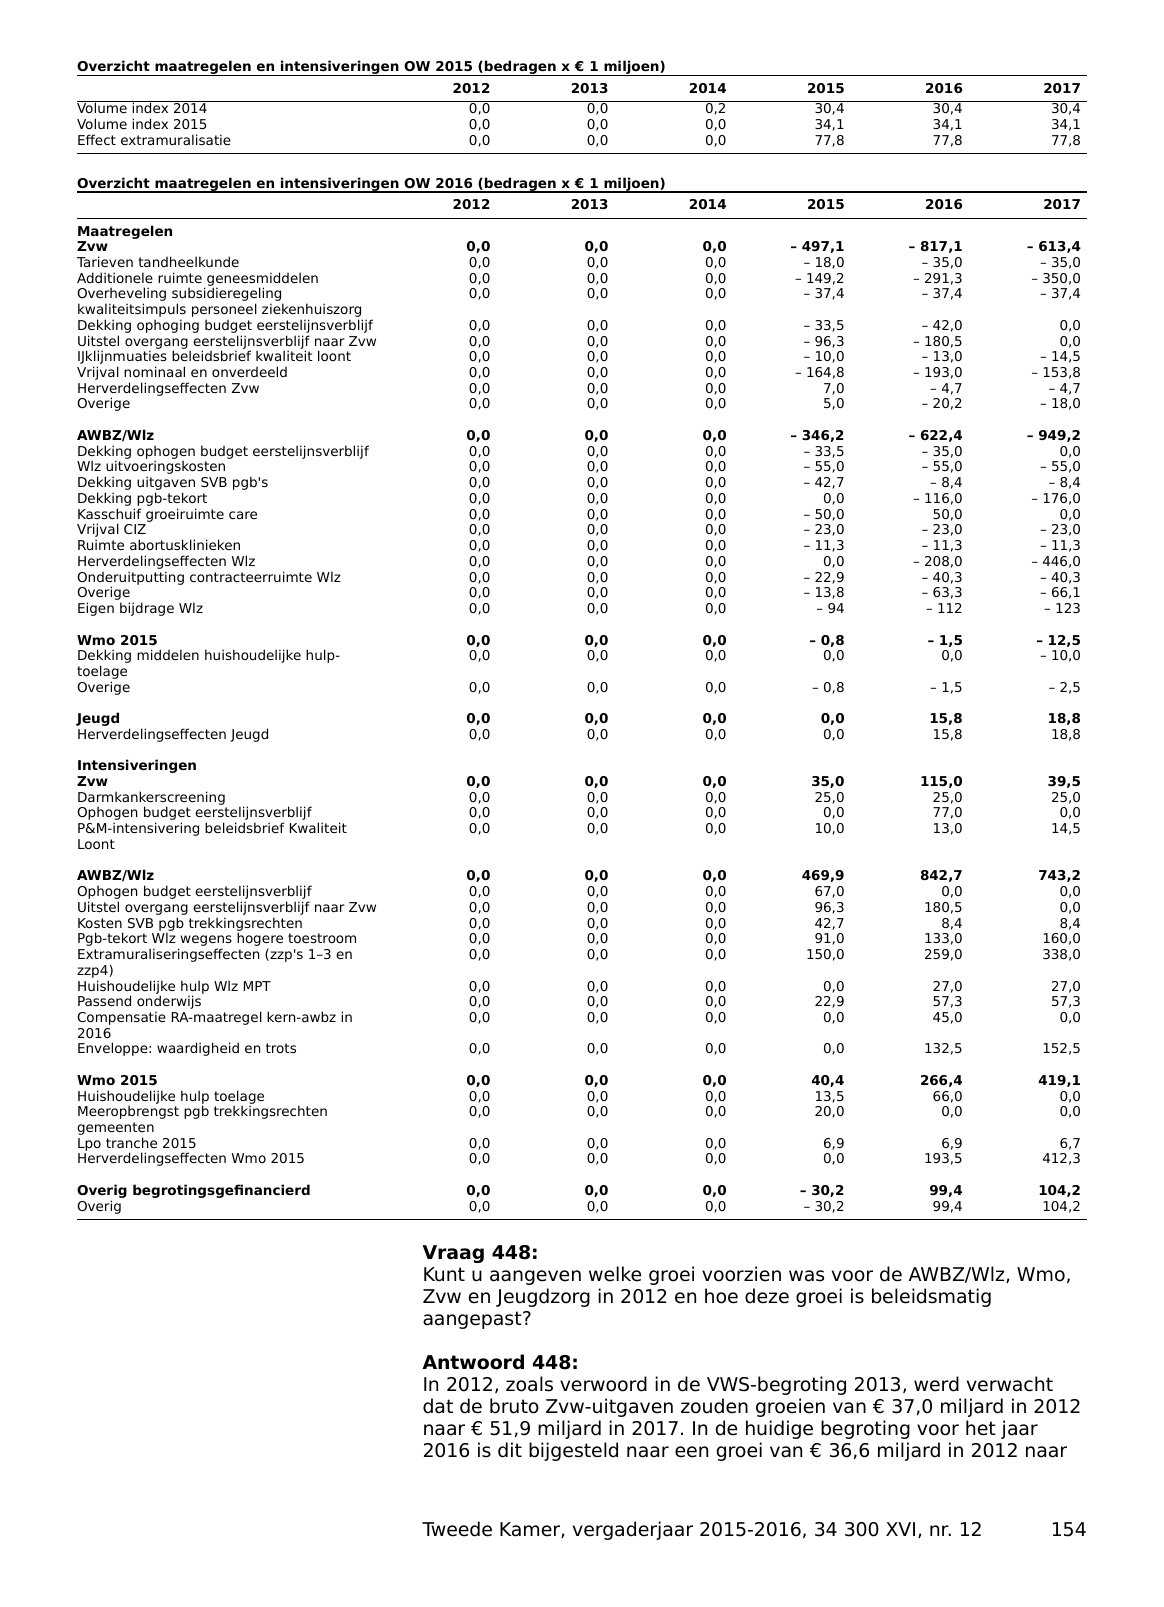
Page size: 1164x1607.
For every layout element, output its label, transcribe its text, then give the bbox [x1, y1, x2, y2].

table_cell 13,5 [732, 1089, 850, 1104]
table_cell 133,0 [850, 931, 968, 947]
table_cell Dekking pgb-tekort [77, 491, 378, 506]
table_cell Dekking ophogen budget eerstelijnsverblijf [77, 444, 378, 459]
table_cell 0,0 [378, 286, 496, 318]
table_cell 8,4 [850, 915, 968, 931]
table_cell Huishoudelijke hulp toelage [77, 1089, 378, 1104]
table_cell 0,0 [378, 475, 496, 491]
table_cell [850, 853, 968, 868]
table_cell 30,4 [732, 102, 850, 117]
table_cell 0,0 [496, 1136, 614, 1151]
table_cell 0,0 [614, 522, 732, 538]
table_cell [850, 1057, 968, 1073]
table_cell 0,0 [496, 459, 614, 475]
table_cell 0,0 [614, 821, 732, 852]
table_cell 132,5 [850, 1041, 968, 1057]
table_cell Zvw [77, 774, 378, 789]
table_cell 0,0 [614, 805, 732, 821]
table_cell 15,8 [850, 727, 968, 742]
table_cell [614, 1057, 732, 1073]
table_cell 0,0 [614, 727, 732, 742]
table_cell 42,7 [732, 915, 850, 931]
table_cell 180,5 [850, 900, 968, 915]
table_cell 0,0 [614, 648, 732, 679]
table_cell – 23,0 [969, 522, 1087, 538]
table_cell 99,4 [850, 1183, 968, 1198]
table_cell Wmo 2015 [77, 632, 378, 648]
table_cell 0,0 [969, 318, 1087, 333]
table_cell 0,0 [969, 506, 1087, 522]
table_cell 18,8 [969, 727, 1087, 742]
table_cell 0,0 [496, 428, 614, 443]
table_cell [850, 758, 968, 774]
table_cell 0,0 [378, 522, 496, 538]
table_cell 0,0 [850, 884, 968, 900]
table_cell – 40,3 [969, 569, 1087, 585]
table_cell 0,0 [496, 994, 614, 1010]
table_cell 2016 [850, 76, 968, 101]
table_cell Extramuraliseringseffecten (zzp's 1–3 en zzp4) [77, 947, 378, 978]
table_cell Volume index 2015 [77, 117, 378, 132]
table_cell 0,0 [378, 915, 496, 931]
table_cell 0,0 [614, 569, 732, 585]
table_cell – 30,2 [732, 1199, 850, 1219]
table_cell [496, 1167, 614, 1183]
table_cell 0,0 [496, 1199, 614, 1219]
table_cell [614, 1167, 732, 1183]
table_cell 0,0 [732, 711, 850, 727]
table_cell [378, 617, 496, 632]
table_cell – 10,0 [732, 349, 850, 365]
table_cell 0,0 [614, 444, 732, 459]
table_cell 0,0 [614, 365, 732, 381]
table_cell – 35,0 [969, 255, 1087, 271]
table_cell 0,0 [496, 632, 614, 648]
table_cell 30,4 [850, 102, 968, 117]
table_cell 5,0 [732, 396, 850, 412]
table_cell 2012 [378, 193, 496, 218]
table_cell [969, 412, 1087, 428]
table_cell 0,0 [732, 1010, 850, 1041]
table_cell 0,0 [969, 884, 1087, 900]
table_cell 0,0 [614, 632, 732, 648]
table_cell [378, 758, 496, 774]
table_cell 0,0 [614, 1151, 732, 1167]
table_cell [732, 695, 850, 711]
table_cell 0,0 [732, 491, 850, 506]
table_cell Herverdelingseffecten Jeugd [77, 727, 378, 742]
table_cell [77, 412, 378, 428]
text Antwoord 448: [422, 1352, 1087, 1374]
table_cell Herverdelingseffecten Wmo 2015 [77, 1151, 378, 1167]
table_cell 104,2 [969, 1199, 1087, 1219]
table_cell 0,0 [378, 900, 496, 915]
table_cell – 116,0 [850, 491, 968, 506]
table_cell [77, 617, 378, 632]
table_cell [77, 853, 378, 868]
table_cell 96,3 [732, 900, 850, 915]
table_cell Meeropbrengst pgb trekkingsrechten gemeenten [77, 1104, 378, 1136]
table_cell 0,0 [614, 459, 732, 475]
table_cell 0,0 [614, 239, 732, 255]
table_cell [969, 1167, 1087, 1183]
table_cell Herverdelingseffecten Wlz [77, 554, 378, 569]
table_cell 0,0 [496, 1010, 614, 1041]
table_cell 0,0 [496, 1183, 614, 1198]
table_cell 39,5 [969, 774, 1087, 789]
text Vraag 448: [422, 1242, 1087, 1264]
table_cell 0,0 [378, 1010, 496, 1041]
table_cell 0,0 [378, 1041, 496, 1057]
table_cell – 35,0 [850, 444, 968, 459]
table_cell Overige [77, 680, 378, 695]
table_cell 0,0 [614, 255, 732, 271]
table_cell 419,1 [969, 1073, 1087, 1088]
table_cell 0,0 [969, 444, 1087, 459]
table_cell Dekking ophoging budget eerstelijnsverblijf [77, 318, 378, 333]
table_cell 0,0 [378, 102, 496, 117]
table_cell 0,0 [496, 349, 614, 365]
table_cell 0,0 [378, 538, 496, 554]
table_cell 0,0 [378, 632, 496, 648]
table_cell – 37,4 [850, 286, 968, 318]
table_cell 0,0 [378, 365, 496, 381]
table_cell 2013 [496, 193, 614, 218]
table_cell [732, 758, 850, 774]
table_cell 40,4 [732, 1073, 850, 1088]
table_cell [378, 219, 496, 239]
table_header Overzicht maatregelen en intensiveringen OW 2015 (bedragen x € 1 miljoen) [77, 59, 1087, 75]
table_cell [496, 853, 614, 868]
table_cell 0,0 [614, 1073, 732, 1088]
table_cell [732, 617, 850, 632]
table_cell 0,0 [496, 648, 614, 679]
table_cell – 42,0 [850, 318, 968, 333]
table_cell Passend onderwijs [77, 994, 378, 1010]
table_cell Overige [77, 396, 378, 412]
table_cell [969, 758, 1087, 774]
table_cell 0,0 [378, 1151, 496, 1167]
table_cell 77,8 [732, 133, 850, 153]
table_cell 0,0 [614, 334, 732, 349]
table_cell 0,0 [496, 774, 614, 789]
table_cell 2015 [732, 193, 850, 218]
table_cell 0,0 [614, 1104, 732, 1136]
table_cell 0,0 [378, 978, 496, 994]
table_cell 0,0 [732, 554, 850, 569]
table_cell 27,0 [850, 978, 968, 994]
table_cell 0,0 [378, 790, 496, 805]
table_cell 0,0 [614, 1136, 732, 1151]
table_cell 0,0 [614, 601, 732, 617]
table_cell Kosten SVB pgb trekkingsrechten [77, 915, 378, 931]
table_cell 77,8 [850, 133, 968, 153]
table_cell 0,0 [496, 1151, 614, 1167]
table_cell [850, 1167, 968, 1183]
table_cell 0,0 [378, 318, 496, 333]
table_cell 0,0 [496, 239, 614, 255]
table_cell Vrijval nominaal en onverdeeld [77, 365, 378, 381]
table_cell 0,0 [614, 318, 732, 333]
table_cell 338,0 [969, 947, 1087, 978]
table_cell 0,0 [496, 900, 614, 915]
table_cell 10,0 [732, 821, 850, 852]
table_cell 0,0 [496, 271, 614, 286]
table_cell 0,0 [378, 727, 496, 742]
table_cell 2017 [969, 76, 1087, 101]
table_cell 0,0 [378, 868, 496, 884]
table_cell 67,0 [732, 884, 850, 900]
table_cell 0,0 [496, 1041, 614, 1057]
table_cell Overig [77, 1199, 378, 1219]
table_cell [614, 743, 732, 758]
table_cell – 149,2 [732, 271, 850, 286]
table_cell [614, 853, 732, 868]
table_cell 0,0 [378, 506, 496, 522]
table_cell [77, 76, 378, 101]
table_cell 0,0 [378, 569, 496, 585]
table_cell 0,0 [850, 1104, 968, 1136]
table_cell [614, 412, 732, 428]
table_cell 0,0 [496, 947, 614, 978]
table_cell 45,0 [850, 1010, 968, 1041]
table_cell Kasschuif groeiruimte care [77, 506, 378, 522]
table_cell [496, 1057, 614, 1073]
table_cell – 37,4 [969, 286, 1087, 318]
table_cell 0,0 [732, 648, 850, 679]
table_cell 0,0 [496, 365, 614, 381]
table_cell 0,0 [378, 459, 496, 475]
table_cell – 949,2 [969, 428, 1087, 443]
table_cell Tarieven tandheelkunde [77, 255, 378, 271]
table_cell 469,9 [732, 868, 850, 884]
table_cell – 8,4 [850, 475, 968, 491]
table_cell 0,0 [378, 1089, 496, 1104]
table_cell 0,0 [496, 102, 614, 117]
table_cell Enveloppe: waardigheid en trots [77, 1041, 378, 1057]
table_cell – 35,0 [850, 255, 968, 271]
table_cell – 23,0 [850, 522, 968, 538]
table_cell 0,0 [496, 868, 614, 884]
table_cell 0,0 [496, 585, 614, 601]
table_cell 0,0 [969, 1089, 1087, 1104]
table_cell 0,0 [614, 1089, 732, 1104]
table_cell [850, 617, 968, 632]
table_cell 0,0 [614, 506, 732, 522]
table_cell [614, 219, 732, 239]
table_cell 0,0 [378, 884, 496, 900]
table_cell – 4,7 [850, 381, 968, 396]
table_cell 50,0 [850, 506, 968, 522]
table_cell [614, 758, 732, 774]
table_cell 0,0 [614, 884, 732, 900]
table_cell Maatregelen [77, 219, 378, 239]
table_cell 6,9 [732, 1136, 850, 1151]
table_cell 0,0 [496, 381, 614, 396]
table_cell 0,0 [614, 947, 732, 978]
table_cell 0,0 [496, 554, 614, 569]
table_cell [496, 219, 614, 239]
table_cell AWBZ/Wlz [77, 868, 378, 884]
table_cell [496, 695, 614, 711]
table_cell Ophogen budget eerstelijnsverblijf [77, 805, 378, 821]
table_cell [969, 617, 1087, 632]
table_cell [969, 695, 1087, 711]
table_cell – 55,0 [732, 459, 850, 475]
table_cell 0,0 [614, 554, 732, 569]
table_cell 0,0 [496, 601, 614, 617]
table_cell [496, 743, 614, 758]
table_cell [496, 758, 614, 774]
table_cell 77,8 [969, 133, 1087, 153]
table_cell 104,2 [969, 1183, 1087, 1198]
table_cell 25,0 [732, 790, 850, 805]
table_cell 99,4 [850, 1199, 968, 1219]
table_cell Huishoudelijke hulp Wlz MPT [77, 978, 378, 994]
table_cell – 1,5 [850, 632, 968, 648]
table_cell [732, 219, 850, 239]
table_cell 412,3 [969, 1151, 1087, 1167]
table_cell 0,2 [614, 102, 732, 117]
table_cell 0,0 [496, 1073, 614, 1088]
table_cell [378, 412, 496, 428]
table_cell 0,0 [614, 133, 732, 153]
table_cell 259,0 [850, 947, 968, 978]
table_cell 0,0 [378, 334, 496, 349]
table_cell – 55,0 [969, 459, 1087, 475]
table_cell [732, 1167, 850, 1183]
table_cell 18,8 [969, 711, 1087, 727]
table_cell 0,0 [614, 978, 732, 994]
table_cell 6,9 [850, 1136, 968, 1151]
table_cell 91,0 [732, 931, 850, 947]
table_cell 2012 [378, 76, 496, 101]
table_cell – 1,5 [850, 680, 968, 695]
table_cell 266,4 [850, 1073, 968, 1088]
table_cell 13,0 [850, 821, 968, 852]
table_cell [614, 617, 732, 632]
table_cell Overige [77, 585, 378, 601]
table_cell [378, 743, 496, 758]
table_cell 0,0 [614, 680, 732, 695]
table_cell 0,0 [969, 1104, 1087, 1136]
table_cell 34,1 [850, 117, 968, 132]
table_cell 0,0 [614, 349, 732, 365]
table_cell – 346,2 [732, 428, 850, 443]
table_cell [969, 743, 1087, 758]
table_cell – 176,0 [969, 491, 1087, 506]
table_cell – 153,8 [969, 365, 1087, 381]
table_cell 0,0 [378, 1199, 496, 1219]
table_cell [850, 219, 968, 239]
table_cell Overheveling subsidieregeling kwaliteitsimpuls personeel ziekenhuiszorg [77, 286, 378, 318]
table_cell 14,5 [969, 821, 1087, 852]
table_cell – 14,5 [969, 349, 1087, 365]
table_cell Intensiveringen [77, 758, 378, 774]
table_cell – 11,3 [732, 538, 850, 554]
table_cell 0,0 [614, 774, 732, 789]
table_cell 0,0 [378, 648, 496, 679]
table_cell – 33,5 [732, 444, 850, 459]
table_cell 0,0 [969, 1010, 1087, 1041]
table_cell Dekking middelen huishoudelijke hulp-toelage [77, 648, 378, 679]
table_cell 0,0 [496, 821, 614, 852]
table_cell – 42,7 [732, 475, 850, 491]
table_cell 0,0 [969, 334, 1087, 349]
table_cell 0,0 [378, 585, 496, 601]
text Kunt u aangeven welke groei voorzien was voor de AWBZ/Wlz, Wmo, Zvw en Jeugdzorg in 2012 en hoe deze groei is beleidsmatig aangepast? [422, 1264, 1087, 1330]
table_cell 0,0 [496, 491, 614, 506]
table_cell 34,1 [969, 117, 1087, 132]
table_cell 0,0 [614, 538, 732, 554]
table_cell 0,0 [378, 428, 496, 443]
table_cell 0,0 [496, 805, 614, 821]
table_cell [378, 695, 496, 711]
table_cell – 622,4 [850, 428, 968, 443]
table_cell 0,0 [378, 554, 496, 569]
table_cell – 446,0 [969, 554, 1087, 569]
table_cell 0,0 [496, 931, 614, 947]
table_cell 0,0 [378, 396, 496, 412]
table_cell 25,0 [850, 790, 968, 805]
table_cell Darmkankerscreening [77, 790, 378, 805]
table_cell 2015 [732, 76, 850, 101]
table_cell 0,0 [378, 947, 496, 978]
table_cell 15,8 [850, 711, 968, 727]
table_cell 0,0 [496, 727, 614, 742]
table_cell 2013 [496, 76, 614, 101]
table_cell 0,0 [378, 805, 496, 821]
table_cell [77, 695, 378, 711]
table_cell 0,0 [378, 381, 496, 396]
table_cell Volume index 2014 [77, 102, 378, 117]
table_cell 0,0 [378, 821, 496, 852]
table_cell 20,0 [732, 1104, 850, 1136]
table_cell 0,0 [378, 444, 496, 459]
table_cell 0,0 [732, 805, 850, 821]
table_cell Eigen bijdrage Wlz [77, 601, 378, 617]
table_cell – 0,8 [732, 680, 850, 695]
table_cell Additionele ruimte geneesmiddelen [77, 271, 378, 286]
table_cell 0,0 [496, 506, 614, 522]
table_cell – 8,4 [969, 475, 1087, 491]
table_cell 2017 [969, 193, 1087, 218]
table_cell Dekking uitgaven SVB pgb's [77, 475, 378, 491]
table_cell 2014 [614, 193, 732, 218]
table_cell 8,4 [969, 915, 1087, 931]
table_cell Uitstel overgang eerstelijnsverblijf naar Zvw [77, 900, 378, 915]
table_cell 7,0 [732, 381, 850, 396]
table_cell 0,0 [614, 915, 732, 931]
table_cell Lpo tranche 2015 [77, 1136, 378, 1151]
table_cell [732, 743, 850, 758]
table_cell 0,0 [378, 1073, 496, 1088]
table_cell 743,2 [969, 868, 1087, 884]
table_cell [378, 853, 496, 868]
table_cell – 613,4 [969, 239, 1087, 255]
table_cell IJklijnmuaties beleidsbrief kwaliteit loont [77, 349, 378, 365]
table_cell 0,0 [496, 396, 614, 412]
table_cell 0,0 [378, 680, 496, 695]
table_cell – 11,3 [850, 538, 968, 554]
table_cell 0,0 [614, 286, 732, 318]
table_cell Herverdelingseffecten Zvw [77, 381, 378, 396]
table_cell Jeugd [77, 711, 378, 727]
table_cell 0,0 [378, 1136, 496, 1151]
table_cell 77,0 [850, 805, 968, 821]
table_cell – 37,4 [732, 286, 850, 318]
table_cell 0,0 [496, 117, 614, 132]
table_cell – 112 [850, 601, 968, 617]
table_cell 160,0 [969, 931, 1087, 947]
table_cell – 817,1 [850, 239, 968, 255]
table_cell 0,0 [614, 1183, 732, 1198]
table_cell 0,0 [378, 774, 496, 789]
table_cell [496, 617, 614, 632]
table_cell Overig begrotingsgefinancierd [77, 1183, 378, 1198]
table_cell 0,0 [969, 805, 1087, 821]
table_cell 27,0 [969, 978, 1087, 994]
table_cell 0,0 [496, 318, 614, 333]
table_cell [850, 743, 968, 758]
table_cell 0,0 [614, 428, 732, 443]
table_cell 0,0 [732, 1041, 850, 1057]
table_cell 0,0 [732, 727, 850, 742]
table_cell Onderuitputting contracteerruimte Wlz [77, 569, 378, 585]
table_cell 2014 [614, 76, 732, 101]
table_cell 0,0 [496, 255, 614, 271]
table_cell [850, 412, 968, 428]
table_cell 6,7 [969, 1136, 1087, 1151]
table_cell Pgb-tekort Wlz wegens hogere toestroom [77, 931, 378, 947]
table_cell 0,0 [614, 790, 732, 805]
table_cell 2016 [850, 193, 968, 218]
table_cell 57,3 [850, 994, 968, 1010]
table_cell Zvw [77, 239, 378, 255]
table_cell [77, 1167, 378, 1183]
table_cell 0,0 [378, 271, 496, 286]
table_cell – 13,0 [850, 349, 968, 365]
table_cell – 123 [969, 601, 1087, 617]
table_cell – 291,3 [850, 271, 968, 286]
table_cell 0,0 [614, 1010, 732, 1041]
table_cell 0,0 [378, 931, 496, 947]
table_cell 0,0 [496, 915, 614, 931]
table_cell 0,0 [614, 475, 732, 491]
table_cell 0,0 [496, 1089, 614, 1104]
table_cell 34,1 [732, 117, 850, 132]
table_cell – 11,3 [969, 538, 1087, 554]
table_cell – 12,5 [969, 632, 1087, 648]
table_cell Effect extramuralisatie [77, 133, 378, 153]
table_cell 0,0 [614, 1041, 732, 1057]
table_cell 0,0 [732, 978, 850, 994]
table_cell [969, 853, 1087, 868]
table_cell 0,0 [614, 396, 732, 412]
table_cell [614, 695, 732, 711]
table_cell – 33,5 [732, 318, 850, 333]
table_cell Uitstel overgang eerstelijnsverblijf naar Zvw [77, 334, 378, 349]
table_cell 0,0 [614, 271, 732, 286]
table_cell – 208,0 [850, 554, 968, 569]
table_cell 0,0 [496, 884, 614, 900]
table_cell 0,0 [496, 538, 614, 554]
table_cell – 22,9 [732, 569, 850, 585]
table_cell 0,0 [378, 601, 496, 617]
table_cell 0,0 [614, 491, 732, 506]
table_cell 30,4 [969, 102, 1087, 117]
table_cell 0,0 [614, 711, 732, 727]
table_cell – 180,5 [850, 334, 968, 349]
table_cell [496, 412, 614, 428]
table_cell 0,0 [850, 648, 968, 679]
table_cell – 18,0 [732, 255, 850, 271]
table_cell 0,0 [378, 491, 496, 506]
table_cell 0,0 [614, 585, 732, 601]
table_cell 0,0 [496, 475, 614, 491]
table_cell 22,9 [732, 994, 850, 1010]
table_cell 0,0 [378, 349, 496, 365]
table_cell 0,0 [614, 1199, 732, 1219]
table_cell [77, 193, 378, 218]
table_cell 0,0 [496, 978, 614, 994]
table_cell 0,0 [378, 239, 496, 255]
table_cell 152,5 [969, 1041, 1087, 1057]
table_cell – 350,0 [969, 271, 1087, 286]
table_cell 0,0 [378, 255, 496, 271]
table_cell Wmo 2015 [77, 1073, 378, 1088]
table_cell [732, 853, 850, 868]
table_cell 0,0 [614, 117, 732, 132]
table_cell – 164,8 [732, 365, 850, 381]
table_cell 66,0 [850, 1089, 968, 1104]
table_cell – 23,0 [732, 522, 850, 538]
table_cell [732, 412, 850, 428]
table_cell [969, 219, 1087, 239]
table_cell – 13,8 [732, 585, 850, 601]
table_header Overzicht maatregelen en intensiveringen OW 2016 (bedragen x € 1 miljoen) [77, 176, 1087, 191]
table_cell 0,0 [496, 569, 614, 585]
table_cell [969, 1057, 1087, 1073]
table_cell [77, 743, 378, 758]
table_cell Ophogen budget eerstelijnsverblijf [77, 884, 378, 900]
table_cell – 94 [732, 601, 850, 617]
table_cell – 18,0 [969, 396, 1087, 412]
table_cell 0,0 [614, 931, 732, 947]
table_cell 0,0 [496, 680, 614, 695]
table_cell – 30,2 [732, 1183, 850, 1198]
table_cell – 50,0 [732, 506, 850, 522]
table_cell [77, 1057, 378, 1073]
table_cell – 0,8 [732, 632, 850, 648]
table_cell Vrijval CIZ [77, 522, 378, 538]
table_cell 0,0 [378, 711, 496, 727]
table_cell – 40,3 [850, 569, 968, 585]
table_cell [850, 695, 968, 711]
table_cell – 2,5 [969, 680, 1087, 695]
table_cell – 66,1 [969, 585, 1087, 601]
table_cell 0,0 [378, 994, 496, 1010]
table_cell 0,0 [614, 900, 732, 915]
table_cell P&M-intensivering beleidsbrief Kwaliteit Loont [77, 821, 378, 852]
table_cell 25,0 [969, 790, 1087, 805]
table_cell 57,3 [969, 994, 1087, 1010]
table_cell – 497,1 [732, 239, 850, 255]
table_cell 0,0 [378, 117, 496, 132]
table_cell 0,0 [496, 790, 614, 805]
table_cell Wlz uitvoeringskosten [77, 459, 378, 475]
table_cell – 193,0 [850, 365, 968, 381]
table_cell 0,0 [496, 444, 614, 459]
table_cell 0,0 [496, 711, 614, 727]
table_cell [378, 1167, 496, 1183]
table_cell 115,0 [850, 774, 968, 789]
table_cell Compensatie RA-maatregel kern-awbz in 2016 [77, 1010, 378, 1041]
table_cell [378, 1057, 496, 1073]
table_cell 0,0 [732, 1151, 850, 1167]
table_cell – 63,3 [850, 585, 968, 601]
table_cell 0,0 [496, 133, 614, 153]
table_cell – 55,0 [850, 459, 968, 475]
table_cell 0,0 [614, 868, 732, 884]
table_cell – 10,0 [969, 648, 1087, 679]
table_cell [732, 1057, 850, 1073]
table_cell 193,5 [850, 1151, 968, 1167]
table_cell 0,0 [614, 381, 732, 396]
table_cell 0,0 [496, 334, 614, 349]
table_cell 0,0 [496, 286, 614, 318]
table_cell AWBZ/Wlz [77, 428, 378, 443]
table_cell 0,0 [969, 900, 1087, 915]
text In 2012, zoals verwoord in de VWS-begroting 2013, werd verwacht dat de bruto Zvw-uitgaven zouden groeien van € 37,0 miljard in 2012 naar € 51,9 miljard in 2017. In de huidige begroting voor het jaar 2016 is dit bijgesteld naar een groei van € 36,6 miljard in 2012 naar [422, 1374, 1087, 1462]
table_cell – 4,7 [969, 381, 1087, 396]
table_cell 0,0 [496, 1104, 614, 1136]
table_cell 0,0 [378, 133, 496, 153]
table_cell 842,7 [850, 868, 968, 884]
table_cell 0,0 [378, 1104, 496, 1136]
table_cell – 96,3 [732, 334, 850, 349]
table_cell 150,0 [732, 947, 850, 978]
table_cell 0,0 [378, 1183, 496, 1198]
table_cell 0,0 [496, 522, 614, 538]
table_cell 35,0 [732, 774, 850, 789]
table_cell – 20,2 [850, 396, 968, 412]
table_cell Ruimte abortusklinieken [77, 538, 378, 554]
table_cell 0,0 [614, 994, 732, 1010]
